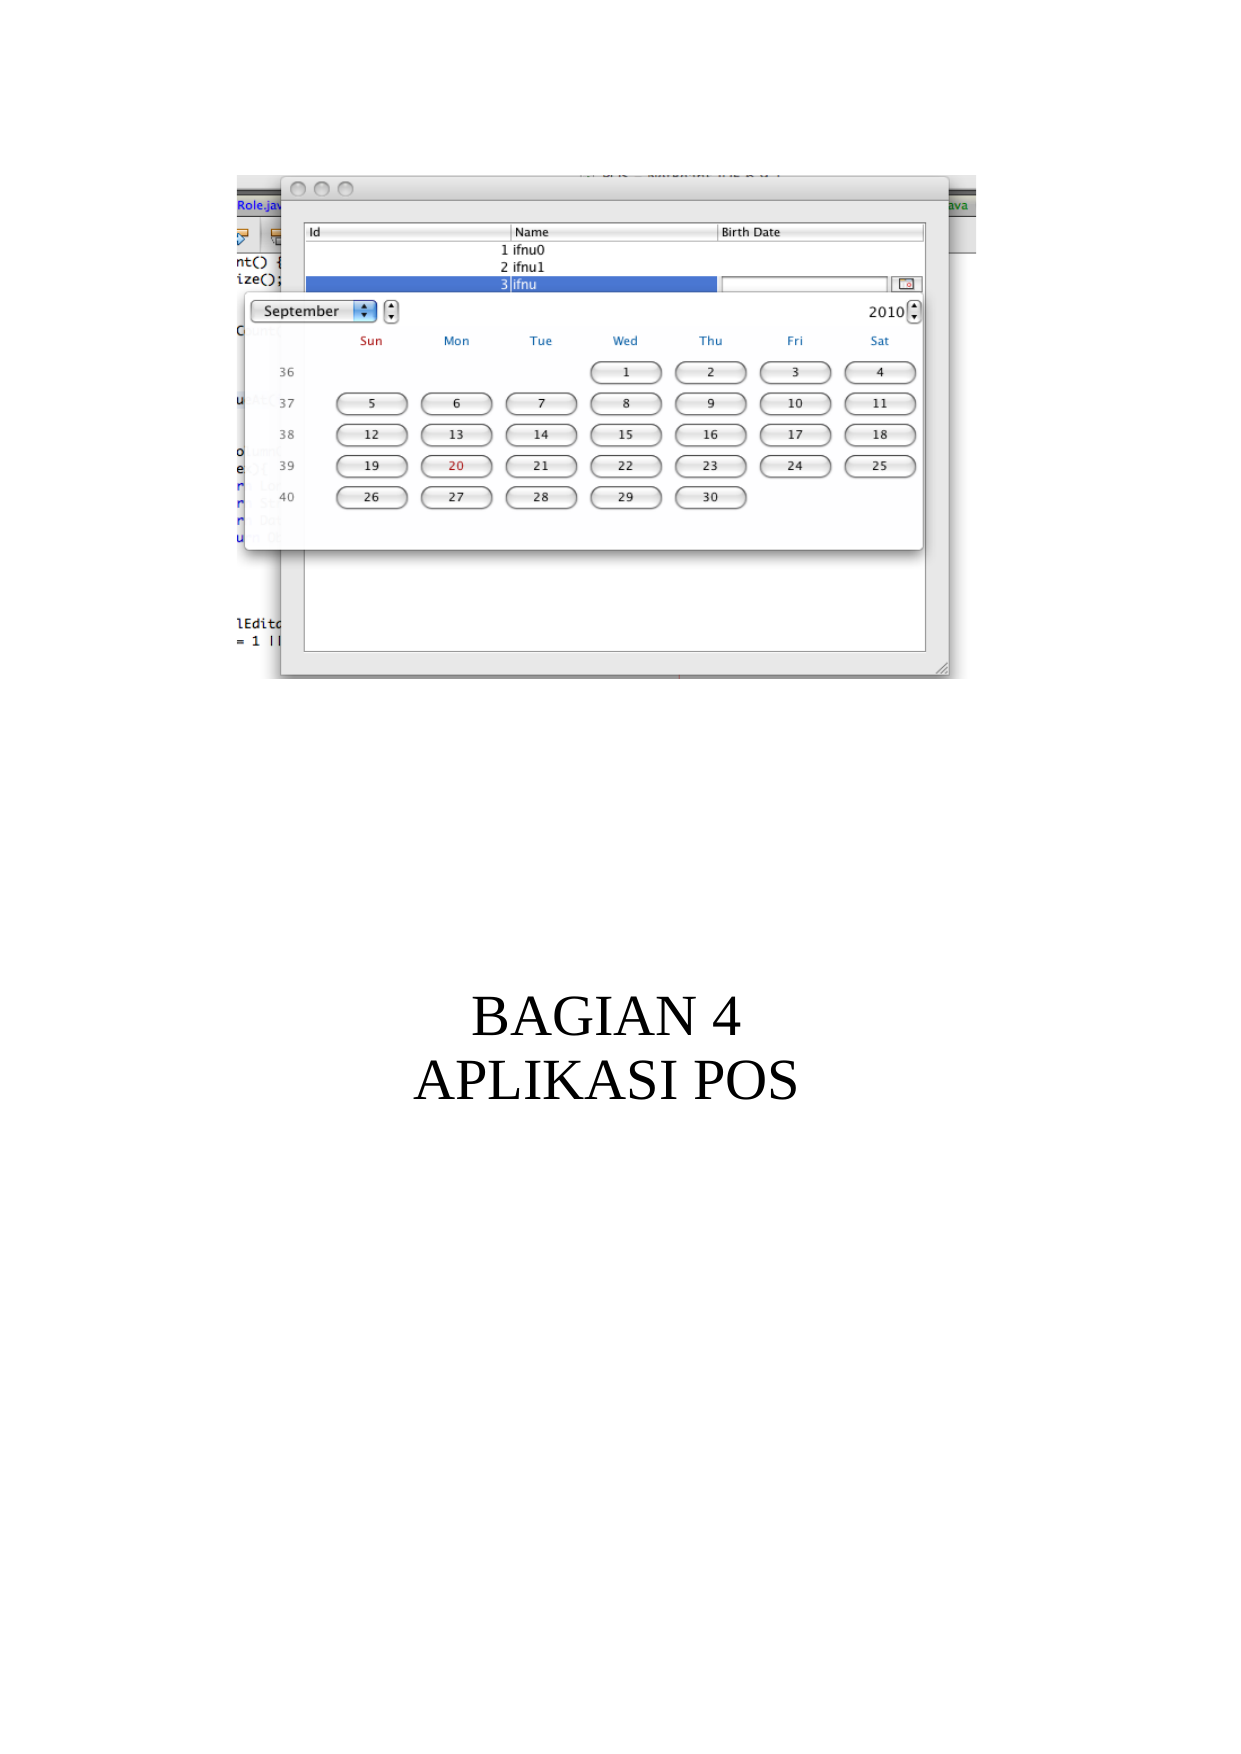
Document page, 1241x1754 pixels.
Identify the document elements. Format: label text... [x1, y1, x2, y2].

text APLIKASI POS [150, 1048, 1063, 1112]
text BAGIAN 4 [150, 983, 1063, 1048]
picture [236, 175, 977, 679]
